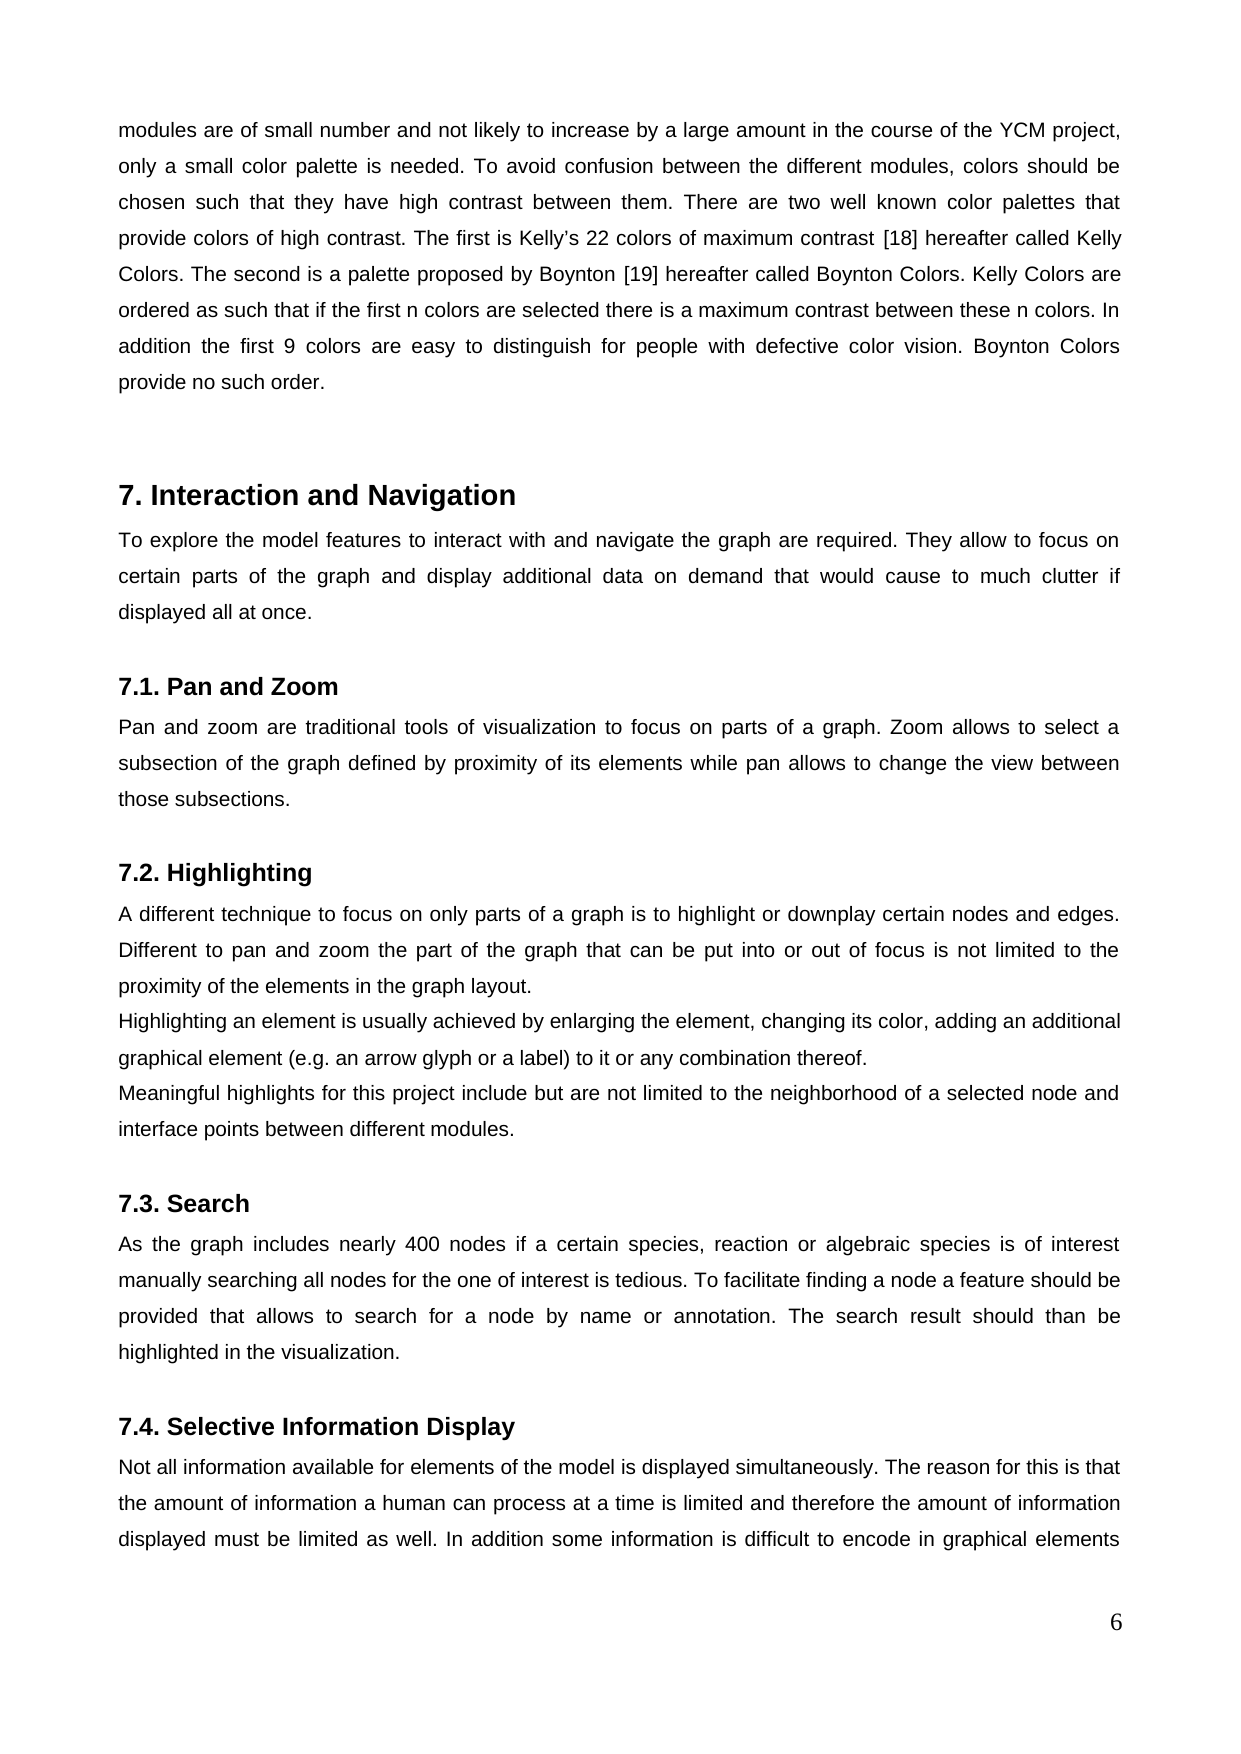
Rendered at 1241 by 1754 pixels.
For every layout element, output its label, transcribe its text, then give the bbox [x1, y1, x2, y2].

text Meaningful highlights for this project include but are not limited to the neighborhood of a selected node and interface points between different modules. [118, 1081, 1122, 1141]
text As the graph includes nearly 400 nodes if a certain species, reaction or algebraic species is of interest manually searching all nodes for the one of interest is tedious. To facilitate finding a node a feature should be provided that allows to search for a node by name or annotation. The search result should than be highlighted in the visualization. [118, 1232, 1122, 1364]
text To explore the model features to interact with and navigate the graph are required. They allow to focus on certain parts of the graph and display additional data on demand that would cause to much clutter if displayed all at once. [118, 528, 1122, 624]
text Highlighting an element is usually achieved by enlarging the element, changing its color, adding an additional graphical element (e.g. an arrow glyph or a label) to it or any combination thereof. [118, 1009, 1122, 1069]
text 7.4. Selective Information Display [118, 1412, 1122, 1441]
text 7.2. Highlighting [118, 858, 1122, 887]
text Not all information available for elements of the model is displayed simultaneously. The reason for this is that the amount of information a human can process at a time is limited and therefore the amount of information displayed must be limited as well. In addition some information is difficult to encode in graphical elements [118, 1455, 1122, 1551]
text modules are of small number and not likely to increase by a large amount in the course of the YCM project, only a small color palette is needed. To avoid confusion between the different modules, colors should be chosen such that they have high contrast between them. There are two well known color palettes that provide colors of high contrast. The first is Kelly’s 22 colors of maximum contrast [18] hereafter called Kelly Colors. The second is a palette proposed by Boynton [19] hereafter called Boynton Colors. Kelly Colors are ordered as such that if the first n colors are selected there is a maximum contrast between these n colors. In addition the first 9 colors are easy to distinguish for people with defective color vision. Boynton Colors provide no such order. [118, 118, 1122, 394]
text 7.1. Pan and Zoom [118, 672, 1122, 700]
text Pan and zoom are traditional tools of visualization to focus on parts of a graph. Zoom allows to select a subsection of the graph defined by proximity of its elements while pan allows to change the view between those subsections. [118, 715, 1122, 811]
text 7.3. Search [118, 1189, 1122, 1218]
text 7. Interaction and Navigation [118, 477, 1122, 511]
text A different technique to focus on only parts of a graph is to highlight or downplay certain nodes and edges. Different to pan and zoom the part of the graph that can be put into or out of focus is not limited to the proximity of the elements in the graph layout. [118, 902, 1122, 997]
